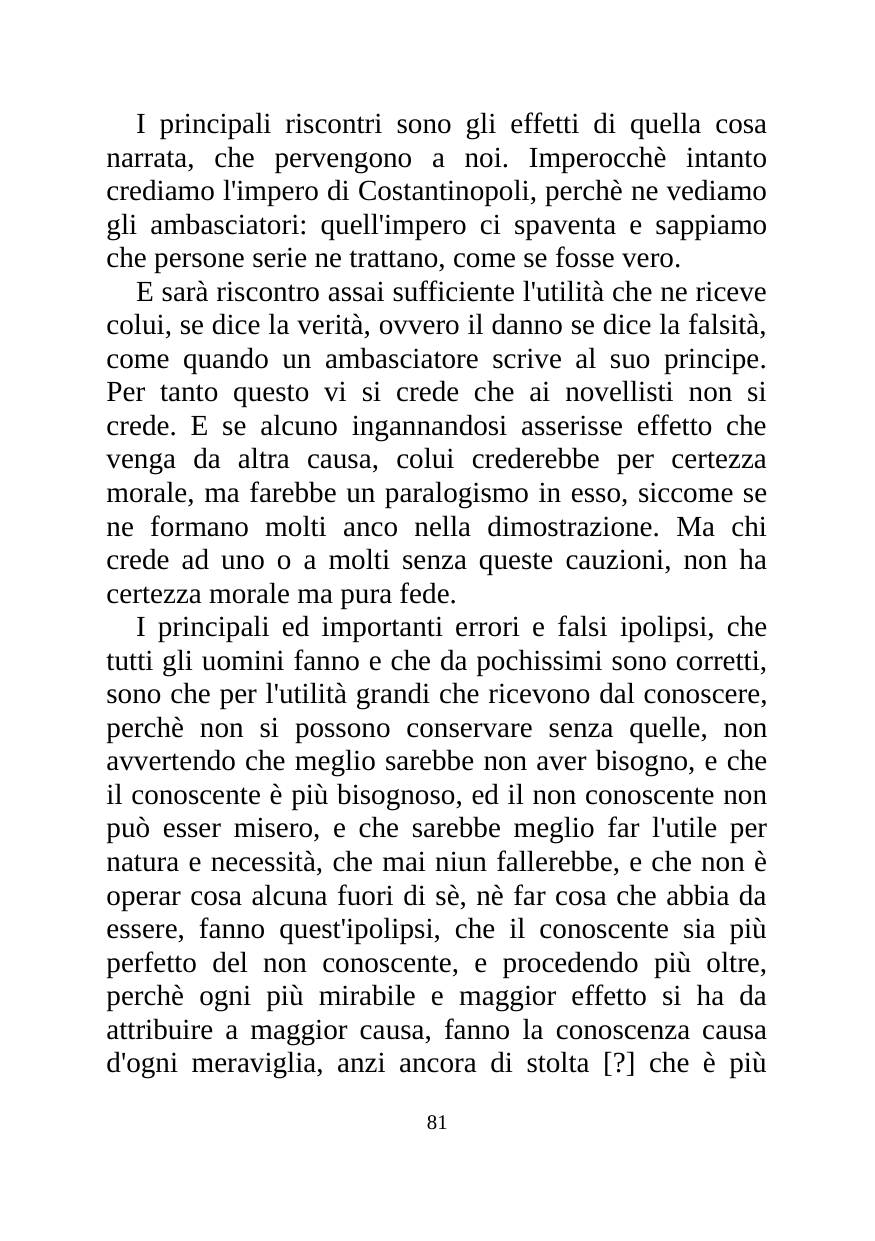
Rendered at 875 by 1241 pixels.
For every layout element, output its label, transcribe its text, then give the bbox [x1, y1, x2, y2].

text I principali ed importanti errori e falsi ipolipsi, che tutti gli uomini fanno e che da pochissimi sono corretti, sono che per l'utilità grandi che ricevono dal conoscere, perchè non si possono conservare senza quelle, non avvertendo che meglio sarebbe non aver bisogno, e che il conoscente è più bisognoso, ed il non conoscente non può esser misero, e che sarebbe meglio far l'utile per natura e necessità, che mai niun fallerebbe, e che non è operar cosa alcuna fuori di sè, nè far cosa che abbia da essere, fanno quest'ipolipsi, che il conoscente sia più perfetto del non conoscente, e procedendo più oltre, perchè ogni più mirabile e maggior effetto si ha da attribuire a maggior causa, fanno la conoscenza causa d'ogni meraviglia, anzi ancora di stolta [?] che è più [106, 609, 768, 1079]
text I principali riscontri sono gli effetti di quella cosa narrata, che pervengono a noi. Imperocchè intanto crediamo l'impero di Costantinopoli, perchè ne vediamo gli ambasciatori: quell'impero ci spaventa e sappiamo che persone serie ne trattano, come se fosse vero. [106, 106, 768, 274]
text E sarà riscontro assai sufficiente l'utilità che ne riceve colui, se dice la verità, ovvero il danno se dice la falsità, come quando un ambasciatore scrive al suo principe. Per tanto questo vi si crede che ai novellisti non si crede. E se alcuno ingannandosi asserisse effetto che venga da altra causa, colui crederebbe per certezza morale, ma farebbe un paralogismo in esso, siccome se ne formano molti anco nella dimostrazione. Ma chi crede ad uno o a molti senza queste cauzioni, non ha certezza morale ma pura fede. [106, 274, 768, 609]
